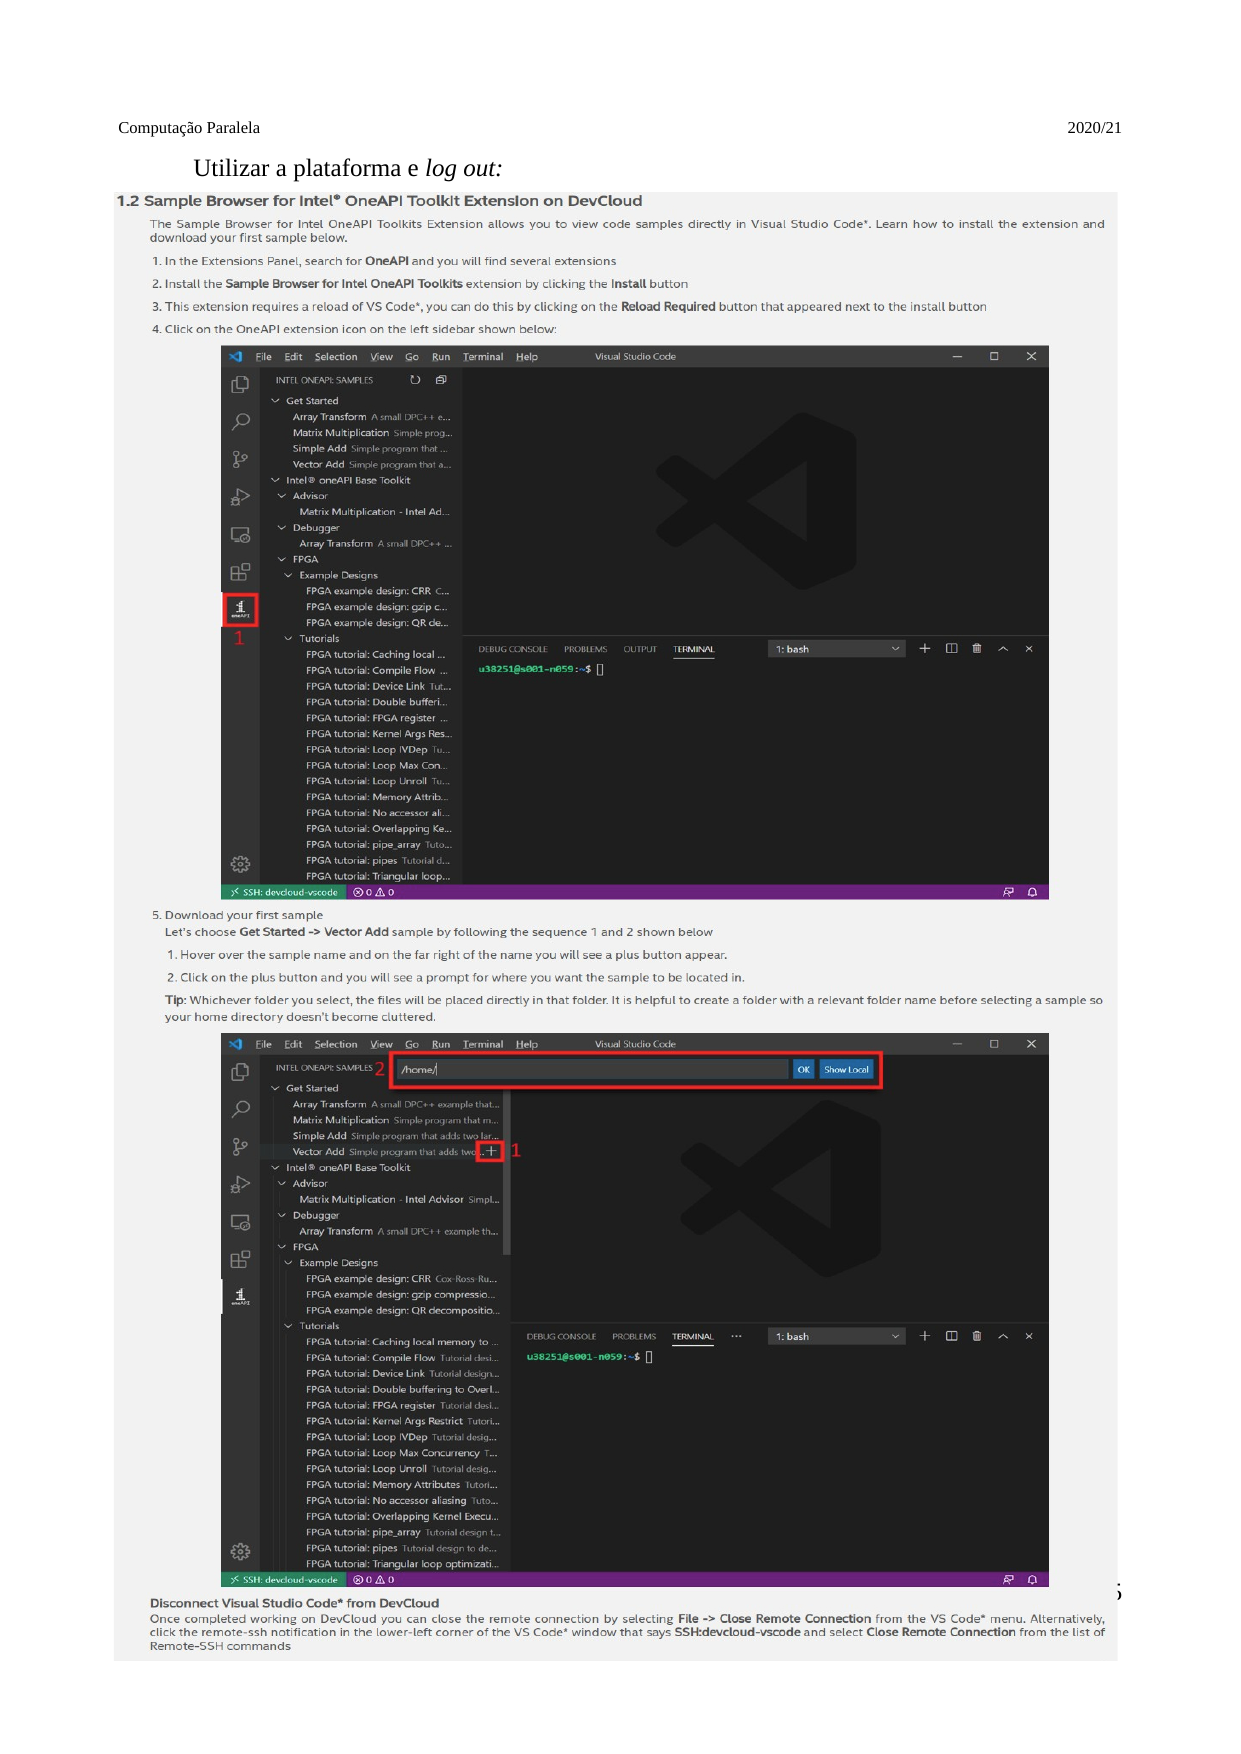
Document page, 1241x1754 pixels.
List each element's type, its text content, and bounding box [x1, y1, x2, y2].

text Utilizar a plataforma e log out: [118, 153, 1122, 182]
picture [113, 192, 1118, 1661]
